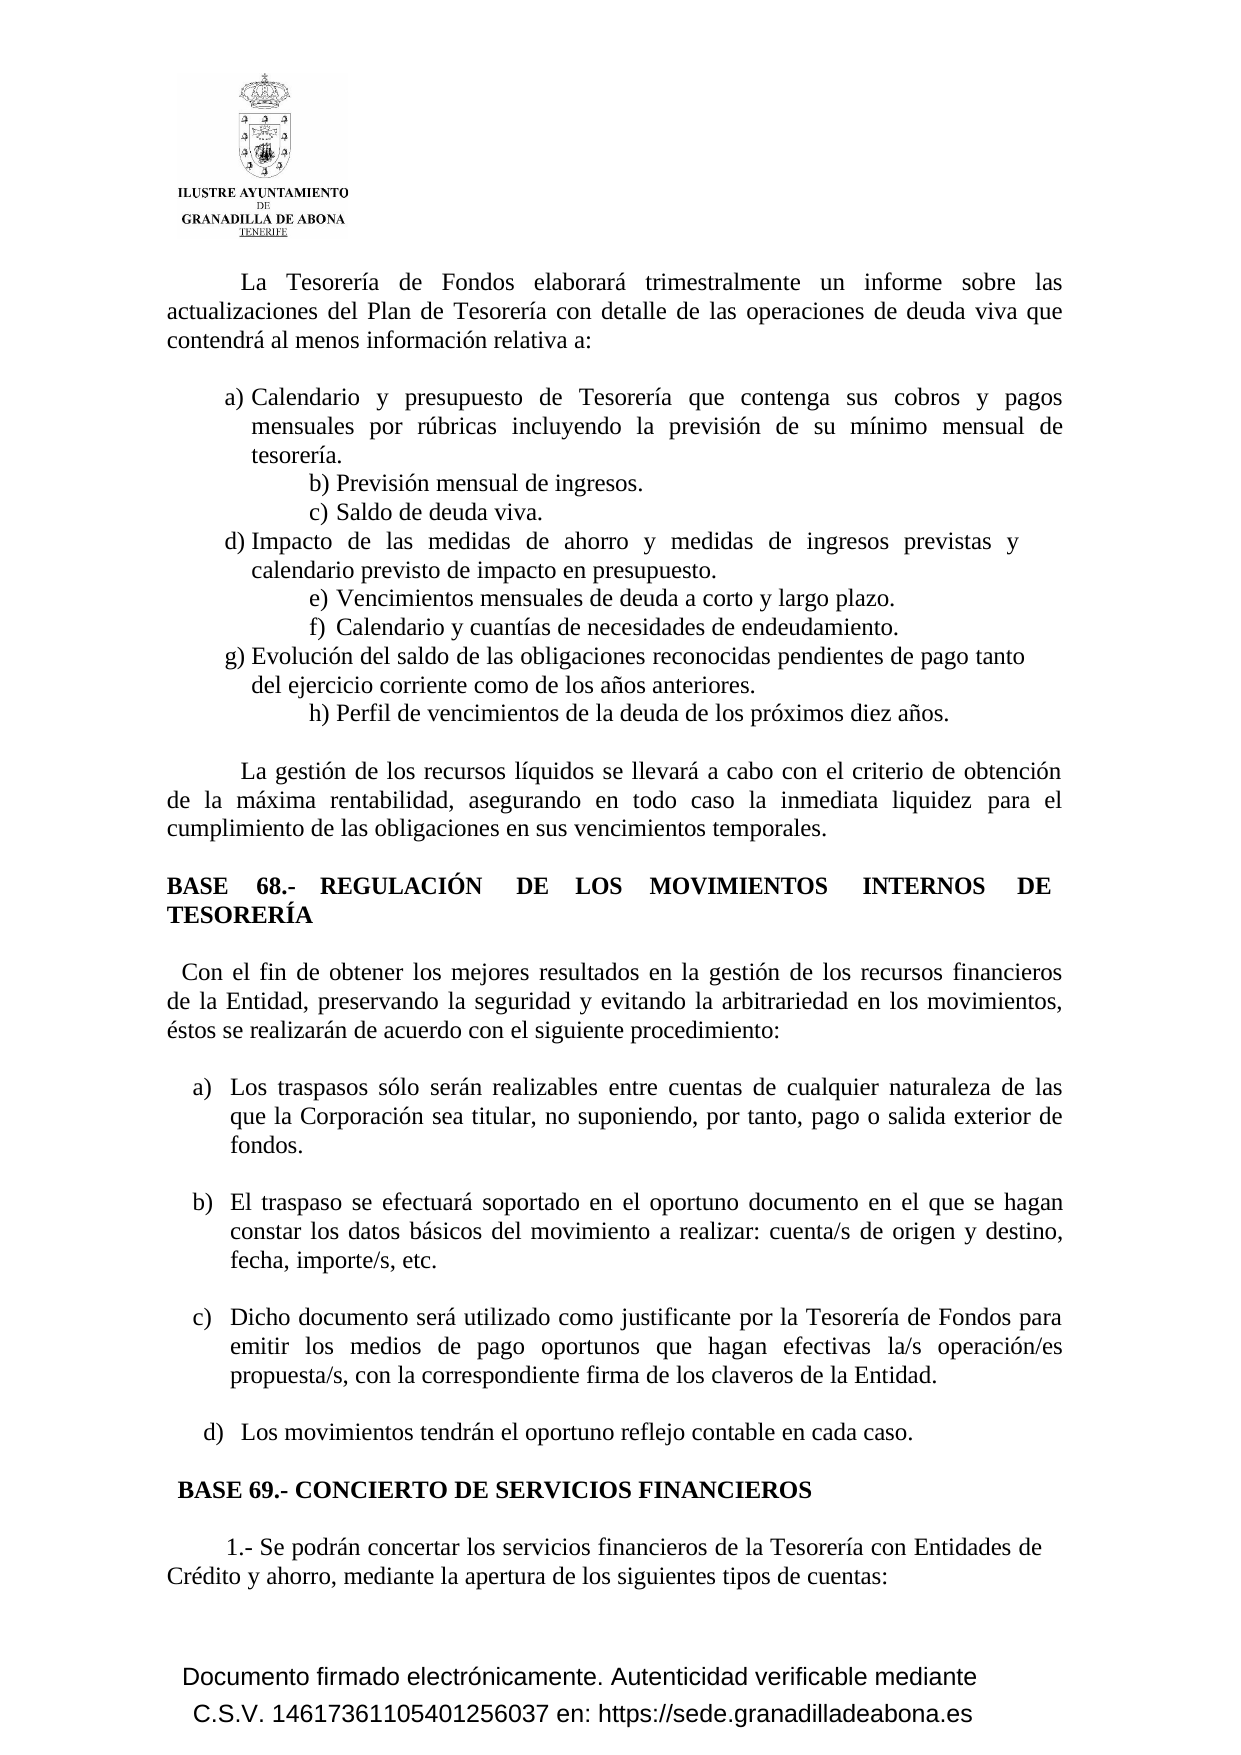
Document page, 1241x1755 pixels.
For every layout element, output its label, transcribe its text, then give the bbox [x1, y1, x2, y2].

list Calendario y presupuesto de Tesorería que contenga sus cobros y pagos mensuales por rúbricas incluyendo la previsión de su mínimo mensual de tesorería. [224, 382, 1063, 468]
list Dicho documento será utilizado como justificante por la Tesorería de Fondos para emitir los medios de pago oportunos que hagan efectivas la/s operación/es propuesta/s, con la correspondiente firma de los claveros de la Entidad. [192, 1302, 1063, 1388]
list Los movimientos tendrán el oportuno reflejo contable en cada caso. [203, 1417, 1074, 1446]
list Previsión mensual de ingresos. [309, 468, 1074, 497]
text 1.- Se podrán concertar los servicios financieros de la Tesorería con Entidades de Crédito y ahorro, mediante la apertura de los siguientes tipos de cuentas: [167, 1532, 1061, 1590]
list Impacto de las medidas de ahorro y medidas de ingresos previstas y calendario previsto de impacto en presupuesto. [224, 526, 1061, 583]
list El traspaso se efectuará soportado en el oportuno documento en el que se hagan constar los datos básicos del movimiento a realizar: cuenta/s de origen y destino, fecha, importe/s, etc. [192, 1187, 1063, 1273]
text La gestión de los recursos líquidos se llevará a cabo con el criterio de obtención de la máxima rentabilidad, asegurando en todo caso la inmediata liquidez para el cumplimiento de las obligaciones en sus vencimientos temporales. [167, 756, 1062, 842]
list Calendario y cuantías de necesidades de endeudamiento. [309, 612, 1074, 641]
list Perfil de vencimientos de la deuda de los próximos diez años. [309, 698, 1074, 727]
list Saldo de deuda viva. [309, 497, 1074, 526]
text Con el fin de obtener los mejores resultados en la gestión de los recursos financieros de la Entidad, preservando la seguridad y evitando la arbitrariedad en los movimientos, éstos se realizarán de acuerdo con el siguiente procedimiento: [167, 957, 1063, 1043]
subtitle BASE 68.- REGULACIÓN DE LOS MOVIMIENTOS INTERNOS DE TESORERÍA [167, 871, 1063, 928]
list Evolución del saldo de las obligaciones reconocidas pendientes de pago tanto del ejercicio corriente como de los años anteriores. [224, 641, 1061, 698]
list Los traspasos sólo serán realizables entre cuentas de cualquier naturaleza de las que la Corporación sea titular, no suponiendo, por tanto, pago o salida exterior de fondos. [192, 1072, 1063, 1158]
text La Tesorería de Fondos elaborará trimestralmente un informe sobre las actualizaciones del Plan de Tesorería con detalle de las operaciones de deuda viva que contendrá al menos información relativa a: [167, 267, 1063, 353]
subtitle BASE 69.- CONCIERTO DE SERVICIOS FINANCIEROS [177, 1475, 1074, 1503]
list Vencimientos mensuales de deuda a corto y largo plazo. [309, 583, 1074, 612]
